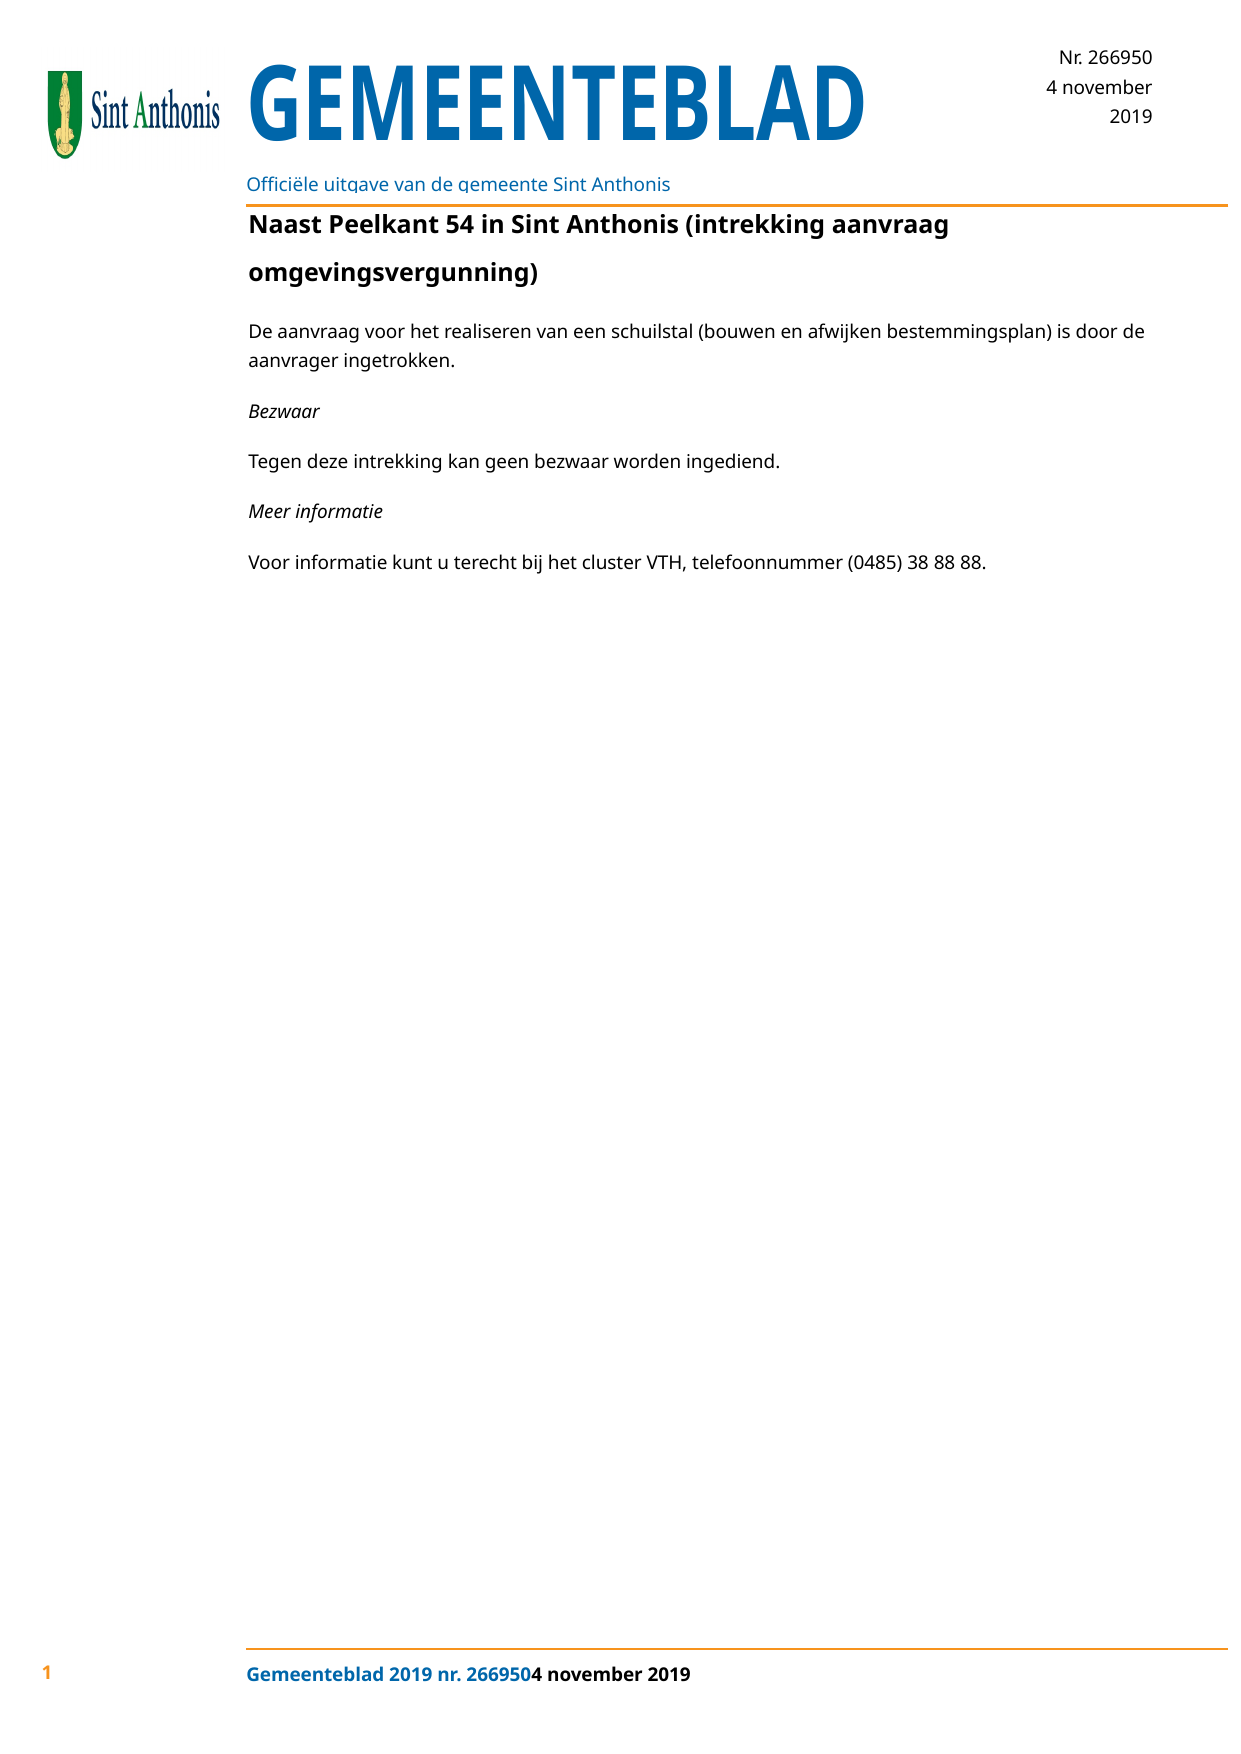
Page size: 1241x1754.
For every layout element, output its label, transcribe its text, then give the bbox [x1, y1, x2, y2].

text Naast Peelkant 54 in Sint Anthonis (intrekking aanvraag omgevingsvergunning) [248, 207, 1152, 288]
picture [41, 47, 231, 172]
text Bezwaar [248, 398, 1152, 424]
text De aanvraag voor het realiseren van een schuilstal (bouwen en afwijken bestemmingsplan) is door de aanvrager ingetrokken. [248, 318, 1152, 373]
text Meer informatie [248, 499, 1152, 524]
text Voor informatie kunt u terecht bij het cluster VTH, telefoonnummer (0485) 38 88 88. [248, 549, 1152, 575]
text Tegen deze intrekking kan geen bezwaar worden ingediend. [248, 448, 1152, 474]
